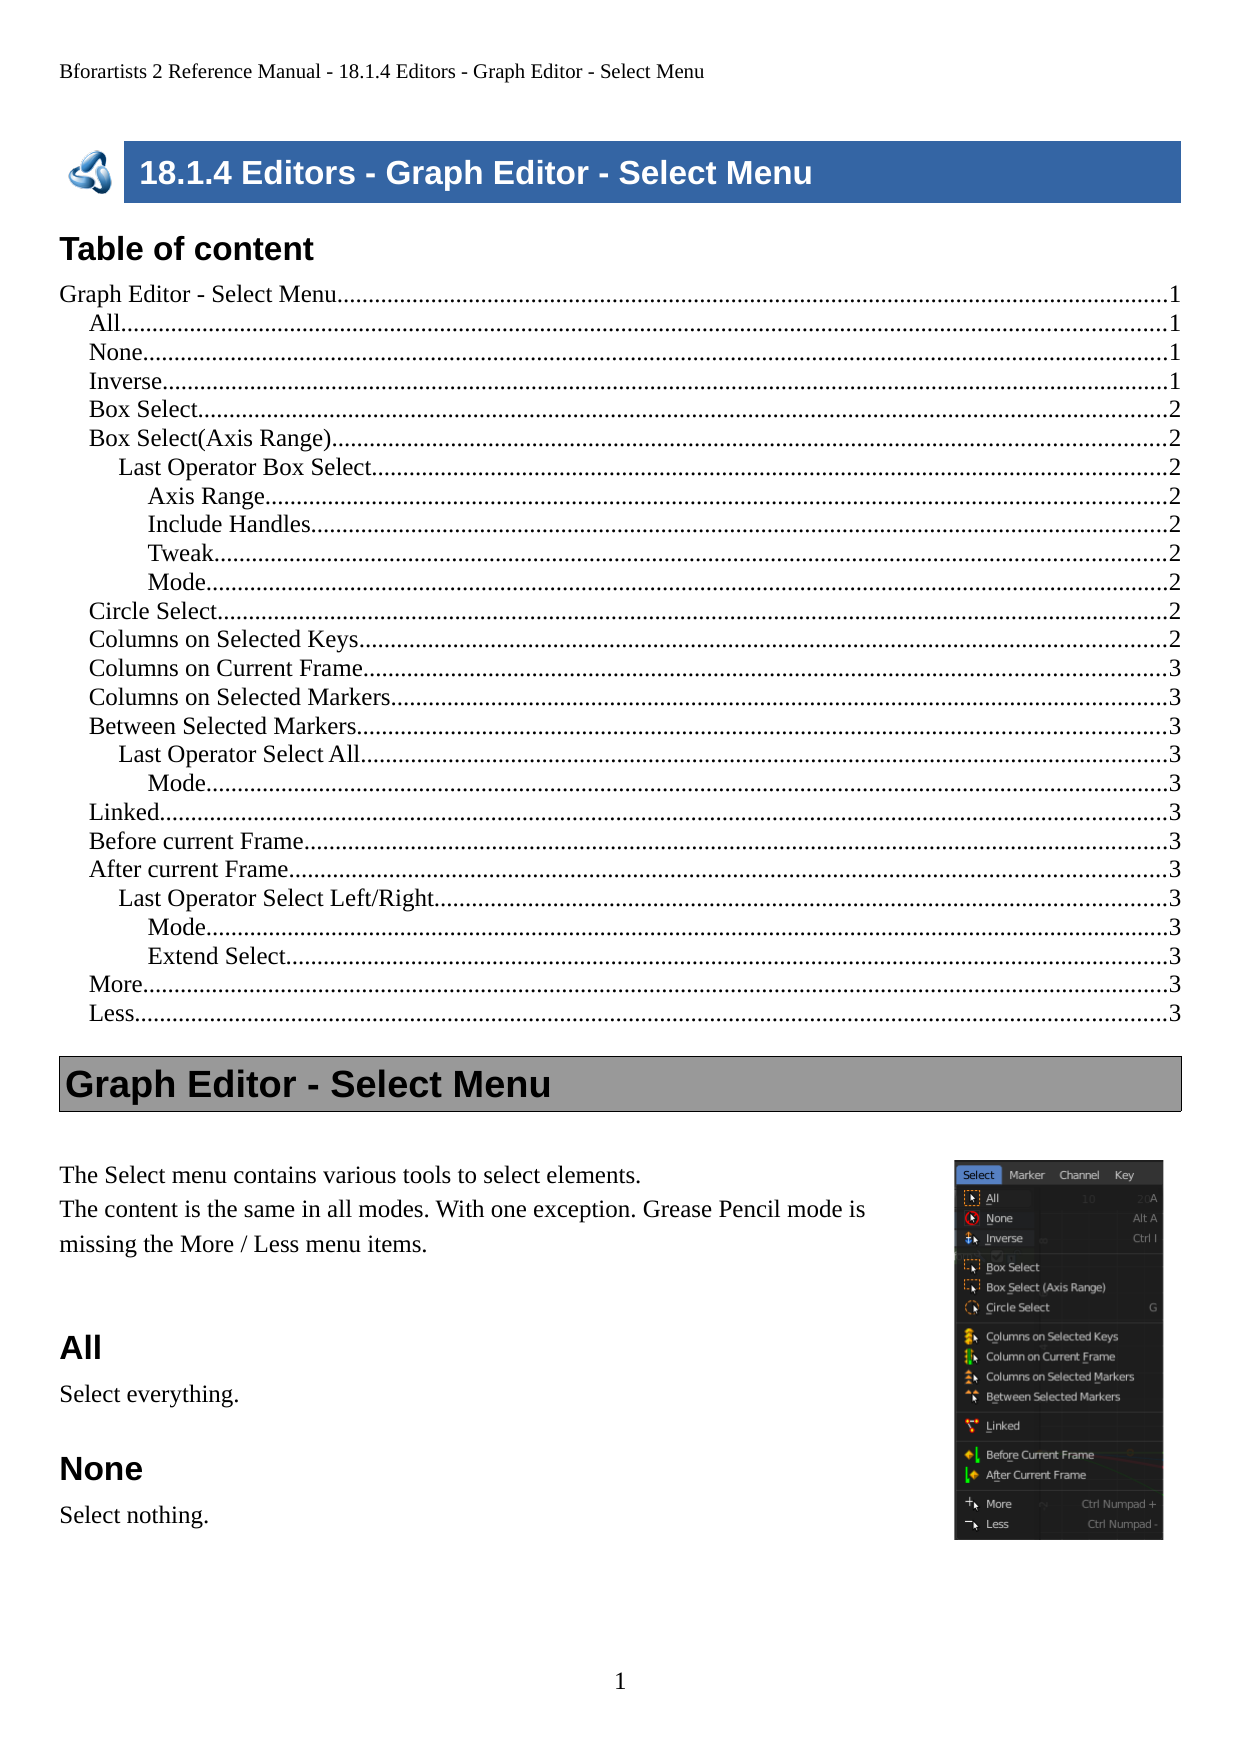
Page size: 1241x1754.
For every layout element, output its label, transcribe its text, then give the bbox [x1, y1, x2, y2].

table_header 18.1.4 Editors - Graph Editor - Select Menu [124, 141, 1181, 203]
text Box Select 2 [88, 394, 1181, 423]
subtitle All [59, 1328, 954, 1366]
text Less 3 [88, 998, 1181, 1027]
text Graph Editor - Select Menu 1 [59, 279, 1181, 308]
picture [65, 147, 114, 197]
text More 3 [88, 969, 1181, 998]
text Axis Range 2 [147, 481, 1181, 509]
text Mode 3 [147, 768, 1181, 797]
text [1164, 1379, 1181, 1408]
text Tweak 2 [147, 538, 1181, 567]
text All 1 [88, 308, 1181, 337]
table_header Graph Editor - Select Menu [60, 1057, 1181, 1111]
text None 1 [88, 337, 1181, 366]
text Circle Select 2 [88, 596, 1181, 624]
text Columns on Selected Keys 2 [88, 624, 1181, 653]
text After current Frame 3 [88, 854, 1181, 883]
subtitle [1164, 1449, 1181, 1487]
subtitle None [59, 1449, 954, 1487]
text The Select menu contains various tools to select elements. The content is the same in all modes. With one exception. Grease Pencil mode is missing the More / Less menu items. [59, 1160, 954, 1258]
text Box Select(Axis Range) 2 [88, 423, 1181, 452]
text Extend Select 3 [147, 941, 1181, 969]
text Select nothing. [59, 1500, 954, 1529]
text Include Handles 2 [147, 509, 1181, 538]
text Linked 3 [88, 797, 1181, 826]
picture [954, 1160, 1164, 1540]
text [1164, 1500, 1181, 1529]
text Mode 2 [147, 567, 1181, 596]
text Columns on Selected Markers 3 [88, 682, 1181, 711]
text Columns on Current Frame 3 [88, 653, 1181, 682]
text Last Operator Box Select 2 [118, 452, 1181, 481]
subtitle Table of content [59, 228, 1181, 267]
table_header [59, 141, 124, 203]
text Last Operator Select Left/Right 3 [118, 883, 1181, 912]
text Between Selected Markers 3 [88, 711, 1181, 739]
text Before current Frame 3 [88, 826, 1181, 854]
text Mode 3 [147, 912, 1181, 941]
text Select everything. [59, 1379, 954, 1408]
text Inverse 1 [88, 366, 1181, 394]
text Last Operator Select All 3 [118, 739, 1181, 768]
subtitle [1164, 1328, 1181, 1366]
